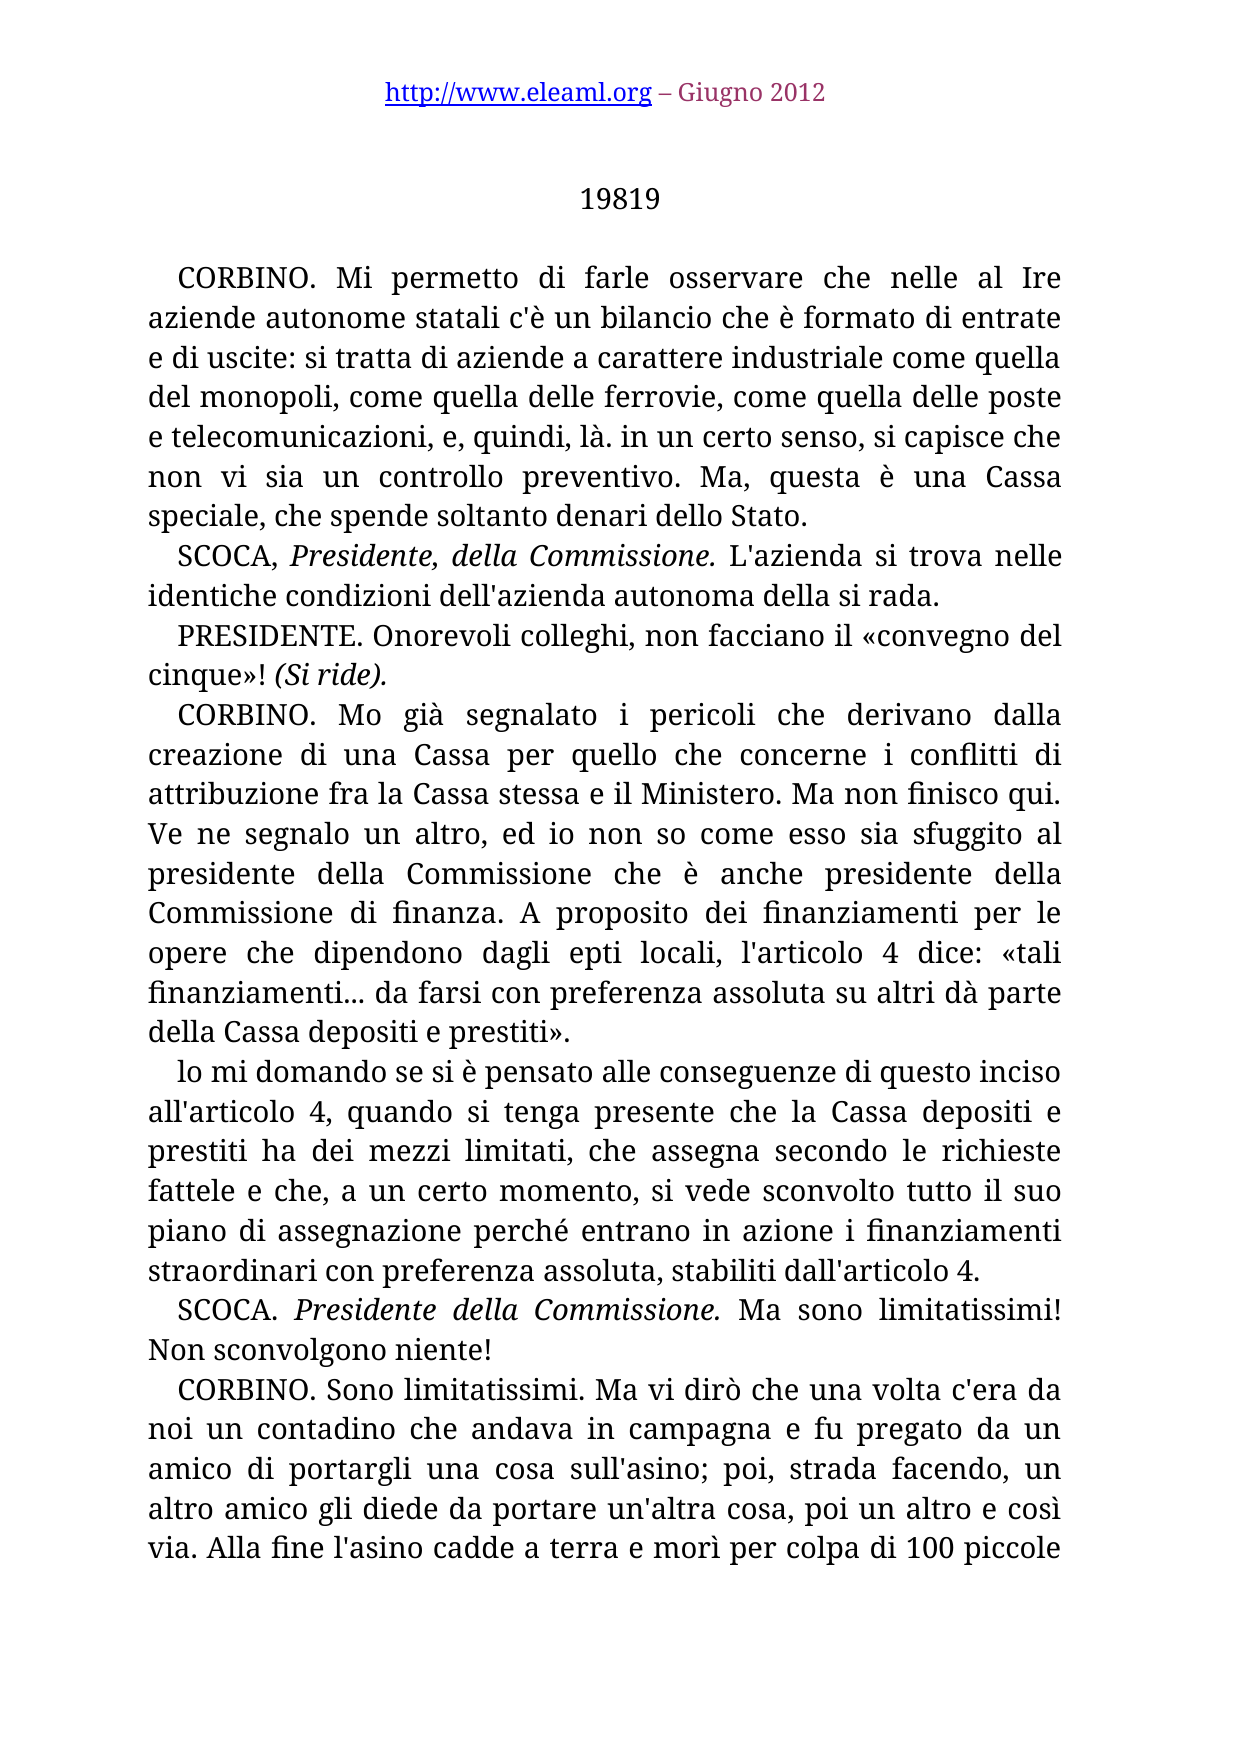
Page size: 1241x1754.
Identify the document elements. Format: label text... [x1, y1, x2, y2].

text 19819 [148, 178, 1063, 218]
text CORBINO. Mo già segnalato i pericoli che derivano dalla creazione di una Cassa per quello che concerne i conflitti di attribuzione fra la Cassa stessa e il Ministero. Ma non finisco qui. Ve ne segnalo un altro, ed io non so come esso sia sfuggito al presidente della Commissione che è anche presidente della Commissione di finanza. A proposito dei finanziamenti per le opere che dipendono dagli epti locali, l'articolo 4 dice: «tali finanziamenti... da farsi con preferenza assoluta su altri dà parte della Cassa depositi e prestiti». [148, 694, 1063, 1051]
text PRESIDENTE. Onorevoli colleghi, non facciano il «convegno del cinque»! (Si ride). [148, 615, 1063, 694]
text CORBINO. Mi permetto di farle osservare che nelle al Ire aziende autonome statali c'è un bilancio che è formato di entrate e di uscite: si tratta di aziende a carattere industriale come quella del monopoli, come quella delle ferrovie, come quella delle poste e telecomunicazioni, e, quindi, là. in un certo senso, si capisce che non vi sia un controllo preventivo. Ma, questa è una Cassa speciale, che spende soltanto denari dello Stato. [148, 258, 1063, 535]
text CORBINO. Sono limitatissimi. Ma vi dirò che una volta c'era da noi un contadino che andava in campagna e fu pregato da un amico di portargli una cosa sull'asino; poi, strada facendo, un altro amico gli diede da portare un'altra cosa, poi un altro e così via. Alla fine l'asino cadde a terra e morì per colpa di 100 piccole [148, 1369, 1063, 1567]
text SCOCA. Presidente della Commissione. Ma sono limitatissimi! Non sconvolgono niente! [148, 1289, 1063, 1369]
text lo mi domando se si è pensato alle conseguenze di questo inciso all'articolo 4, quando si tenga presente che la Cassa depositi e prestiti ha dei mezzi limitati, che assegna secondo le richieste fattele e che, a un certo momento, si vede sconvolto tutto il suo piano di assegnazione perché entrano in azione i finanziamenti straordinari con preferenza assoluta, stabiliti dall'articolo 4. [148, 1051, 1063, 1289]
text SCOCA, Presidente, della Commissione. L'azienda si trova nelle identiche condizioni dell'azienda autonoma della si rada. [148, 535, 1063, 615]
